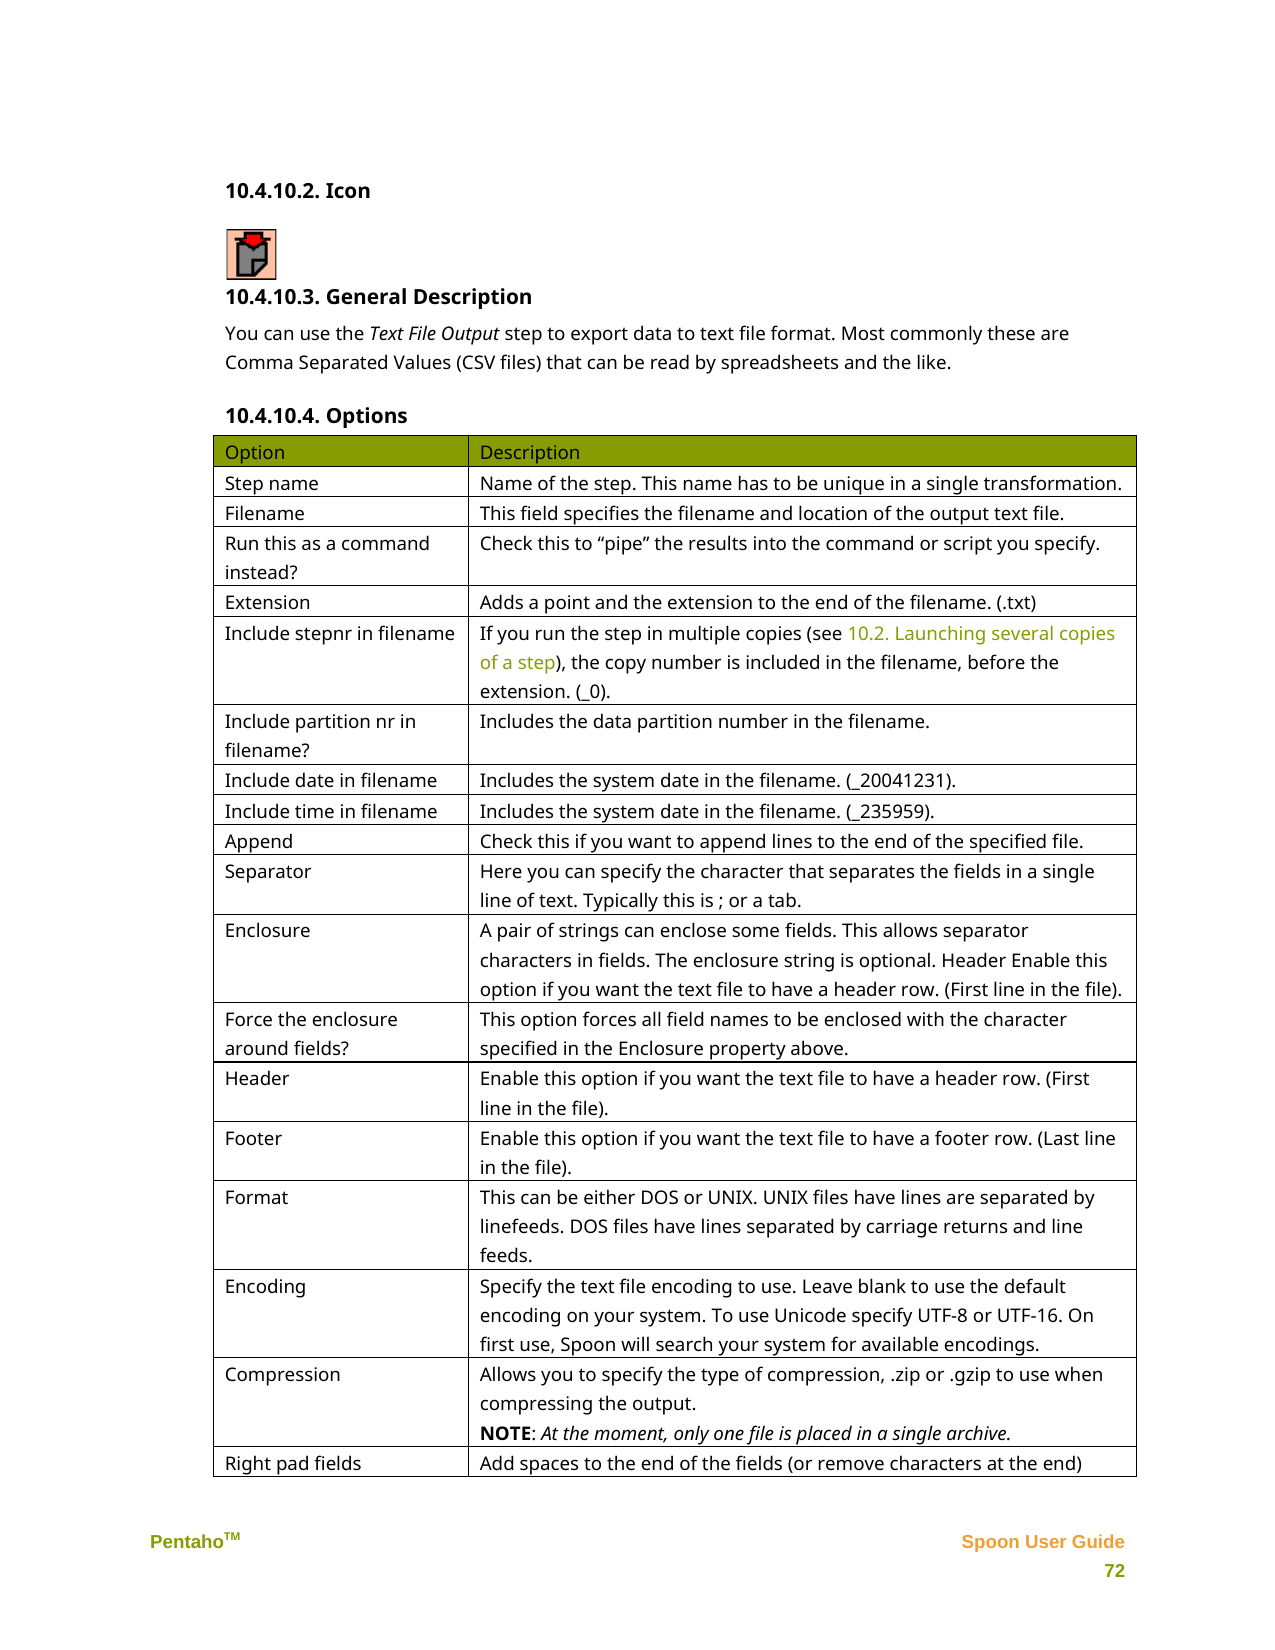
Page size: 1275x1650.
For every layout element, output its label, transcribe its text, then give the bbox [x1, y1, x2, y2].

table_cell Append [214, 825, 468, 854]
table_cell Encoding [214, 1270, 468, 1357]
table_cell This field specifies the filename and location of the output text file. [469, 497, 1136, 526]
table_cell Force the enclosure around fields? [214, 1003, 468, 1061]
table_cell Include partition nr in filename? [214, 705, 468, 763]
table_cell Step name [214, 467, 468, 496]
table_header Option [214, 436, 468, 466]
table_cell Add spaces to the end of the fields (or remove characters at the end) [469, 1447, 1136, 1476]
table_cell Compression [214, 1358, 468, 1446]
table_cell Separator [214, 855, 468, 913]
table_cell Include time in filename [214, 795, 468, 824]
table_cell Header [214, 1063, 468, 1121]
table_cell If you run the step in multiple copies (see 10.2. Launching several copies of a step), the copy number is included in the filename, before the extension. (_0). [469, 617, 1136, 704]
table_cell Enable this option if you want the text file to have a footer row. (Last line in the file). [469, 1122, 1136, 1180]
table_cell Specify the text file encoding to use. Leave blank to use the default encoding on your system. To use Unicode specify UTF-8 or UTF-16. On first use, Spoon will search your system for available encodings. [469, 1270, 1136, 1357]
table_cell This option forces all field names to be enclosed with the character specified in the Enclosure property above. [469, 1003, 1136, 1061]
table_cell Extension [214, 586, 468, 616]
subtitle 10.4.10.2. Icon [225, 175, 1125, 204]
table_cell Name of the step. This name has to be unique in a single transformation. [469, 467, 1136, 496]
table_cell Check this to “pipe” the results into the command or script you specify. [469, 527, 1136, 585]
table_header Description [469, 436, 1136, 466]
subtitle 10.4.10.3. General Description [225, 282, 1125, 310]
table_cell A pair of strings can enclose some fields. This allows separator characters in fields. The enclosure string is optional. Header Enable this option if you want the text file to have a header row. (First line in the file). [469, 915, 1136, 1002]
table_cell Include date in filename [214, 765, 468, 794]
text You can use the Text File Output step to export data to text file format. Most commonly these are Comma Separated Values (CSV files) that can be read by spreadsheets and the like. [225, 317, 1125, 375]
table_cell Allows you to specify the type of compression, .zip or .gzip to use when compressing the output. NOTE: At the moment, only one file is placed in a single archive. [469, 1358, 1136, 1446]
table_cell This can be either DOS or UNIX. UNIX files have lines are separated by linefeeds. DOS files have lines separated by carriage returns and line feeds. [469, 1181, 1136, 1269]
table_cell Footer [214, 1122, 468, 1180]
table_cell Here you can specify the character that separates the fields in a single line of text. Typically this is ; or a tab. [469, 855, 1136, 913]
table_cell Enable this option if you want the text file to have a header row. (First line in the file). [469, 1063, 1136, 1121]
table_cell Adds a point and the extension to the end of the filename. (.txt) [469, 586, 1136, 616]
table_cell Right pad fields [214, 1447, 468, 1476]
picture [226, 229, 277, 280]
table_cell Include stepnr in filename [214, 617, 468, 704]
table_cell Check this if you want to append lines to the end of the specified file. [469, 825, 1136, 854]
table_cell Filename [214, 497, 468, 526]
table_cell Includes the system date in the filename. (_235959). [469, 795, 1136, 824]
table_cell Includes the system date in the filename. (_20041231). [469, 765, 1136, 794]
table_cell Enclosure [214, 915, 468, 1002]
table_cell Format [214, 1181, 468, 1269]
subtitle 10.4.10.4. Options [225, 400, 1125, 429]
table_cell Run this as a command instead? [214, 527, 468, 585]
table_cell Includes the data partition number in the filename. [469, 705, 1136, 763]
